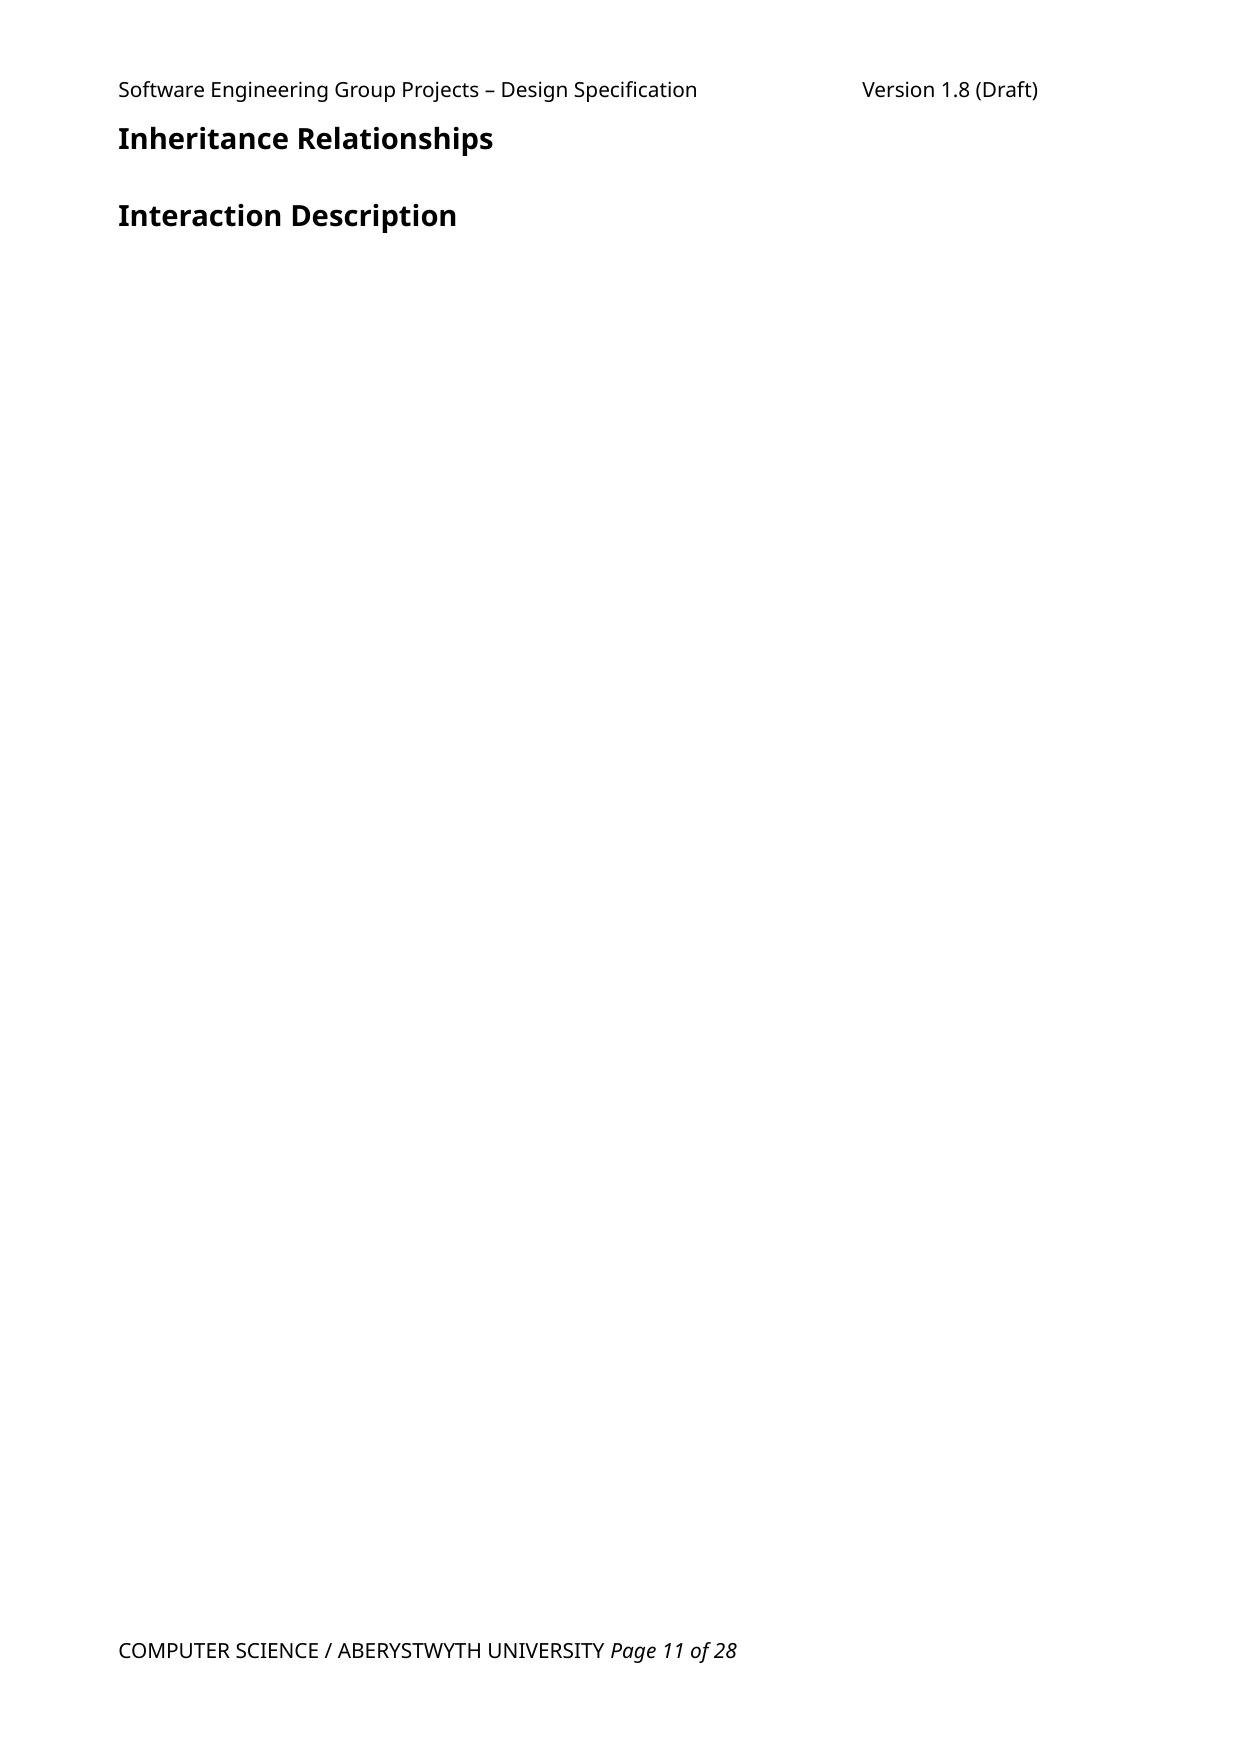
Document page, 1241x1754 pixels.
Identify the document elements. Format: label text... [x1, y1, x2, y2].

subtitle Inheritance Relationships [118, 118, 1122, 158]
subtitle Interaction Description [118, 195, 1122, 235]
